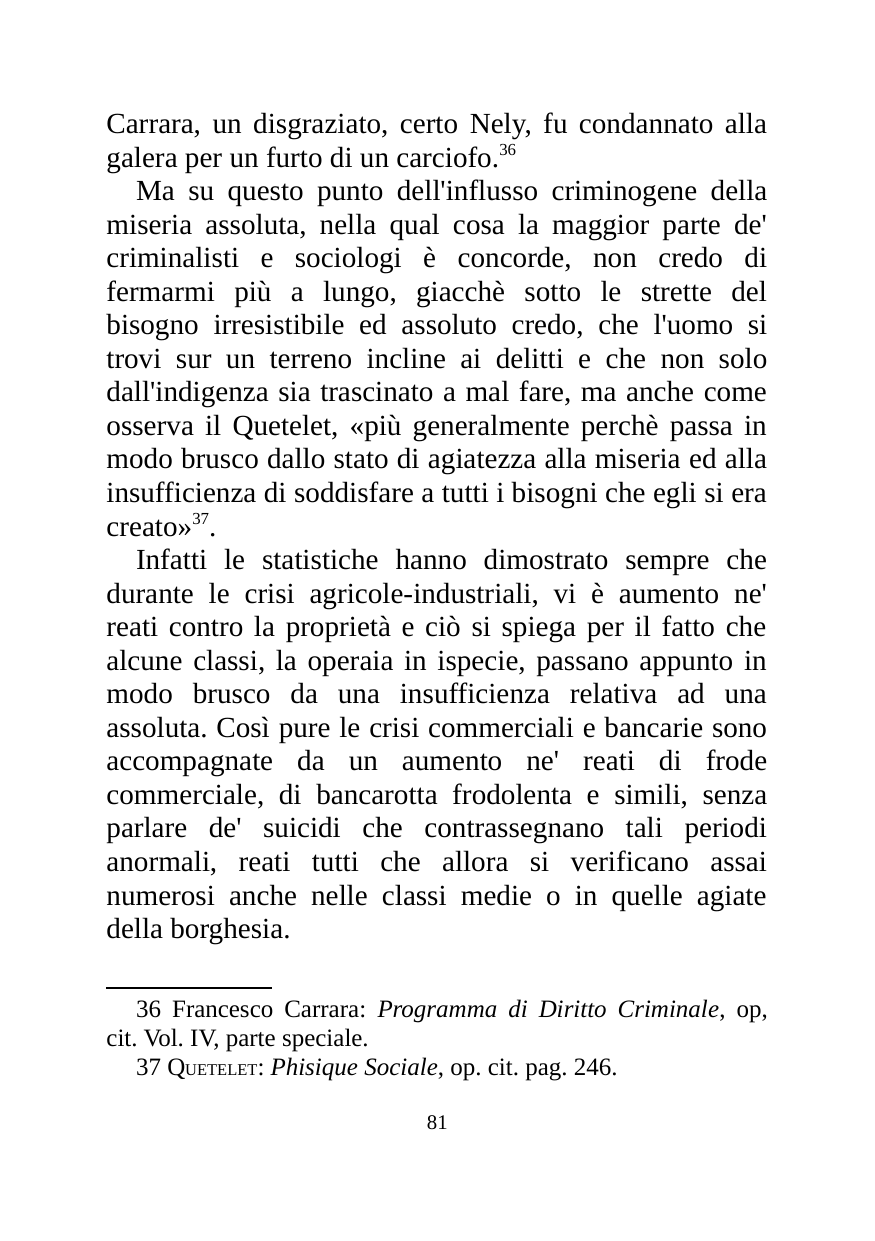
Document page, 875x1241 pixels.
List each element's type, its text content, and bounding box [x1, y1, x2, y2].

text Infatti le statistiche hanno dimostrato sempre che durante le crisi agricole-industriali, vi è aumento ne' reati contro la proprietà e ciò si spiega per il fatto che alcune classi, la operaia in ispecie, passano appunto in modo brusco da una insufficienza relativa ad una assoluta. Così pure le crisi commerciali e bancarie sono accompagnate da un aumento ne' reati di frode commerciale, di bancarotta frodolenta e simili, senza parlare de' suicidi che contrassegnano tali periodi anormali, reati tutti che allora si verificano assai numerosi anche nelle classi medie o in quelle agiate della borghesia. [106, 542, 768, 945]
text Francesco Carrara: Programma di Diritto Criminale, op, cit. Vol. IV, parte speciale. [106, 994, 768, 1052]
text Quetelet: Phisique Sociale, op. cit. pag. 246. [106, 1052, 768, 1080]
text Carrara, un disgraziato, certo Nely, fu condannato alla galera per un furto di un carciofo. [106, 106, 768, 173]
text Ma su questo punto dell'influsso criminogene della miseria assoluta, nella qual cosa la maggior parte de' criminalisti e sociologi è concorde, non credo di fermarmi più a lungo, giacchè sotto le strette del bisogno irresistibile ed assoluto credo, che l'uomo si trovi sur un terreno incline ai delitti e che non solo dall'indigenza sia trascinato a mal fare, ma anche come osserva il Quetelet, «più generalmente perchè passa in modo brusco dallo stato di agiatezza alla miseria ed alla insufficienza di soddisfare a tutti i bisogni che egli si era creato». [106, 173, 768, 542]
